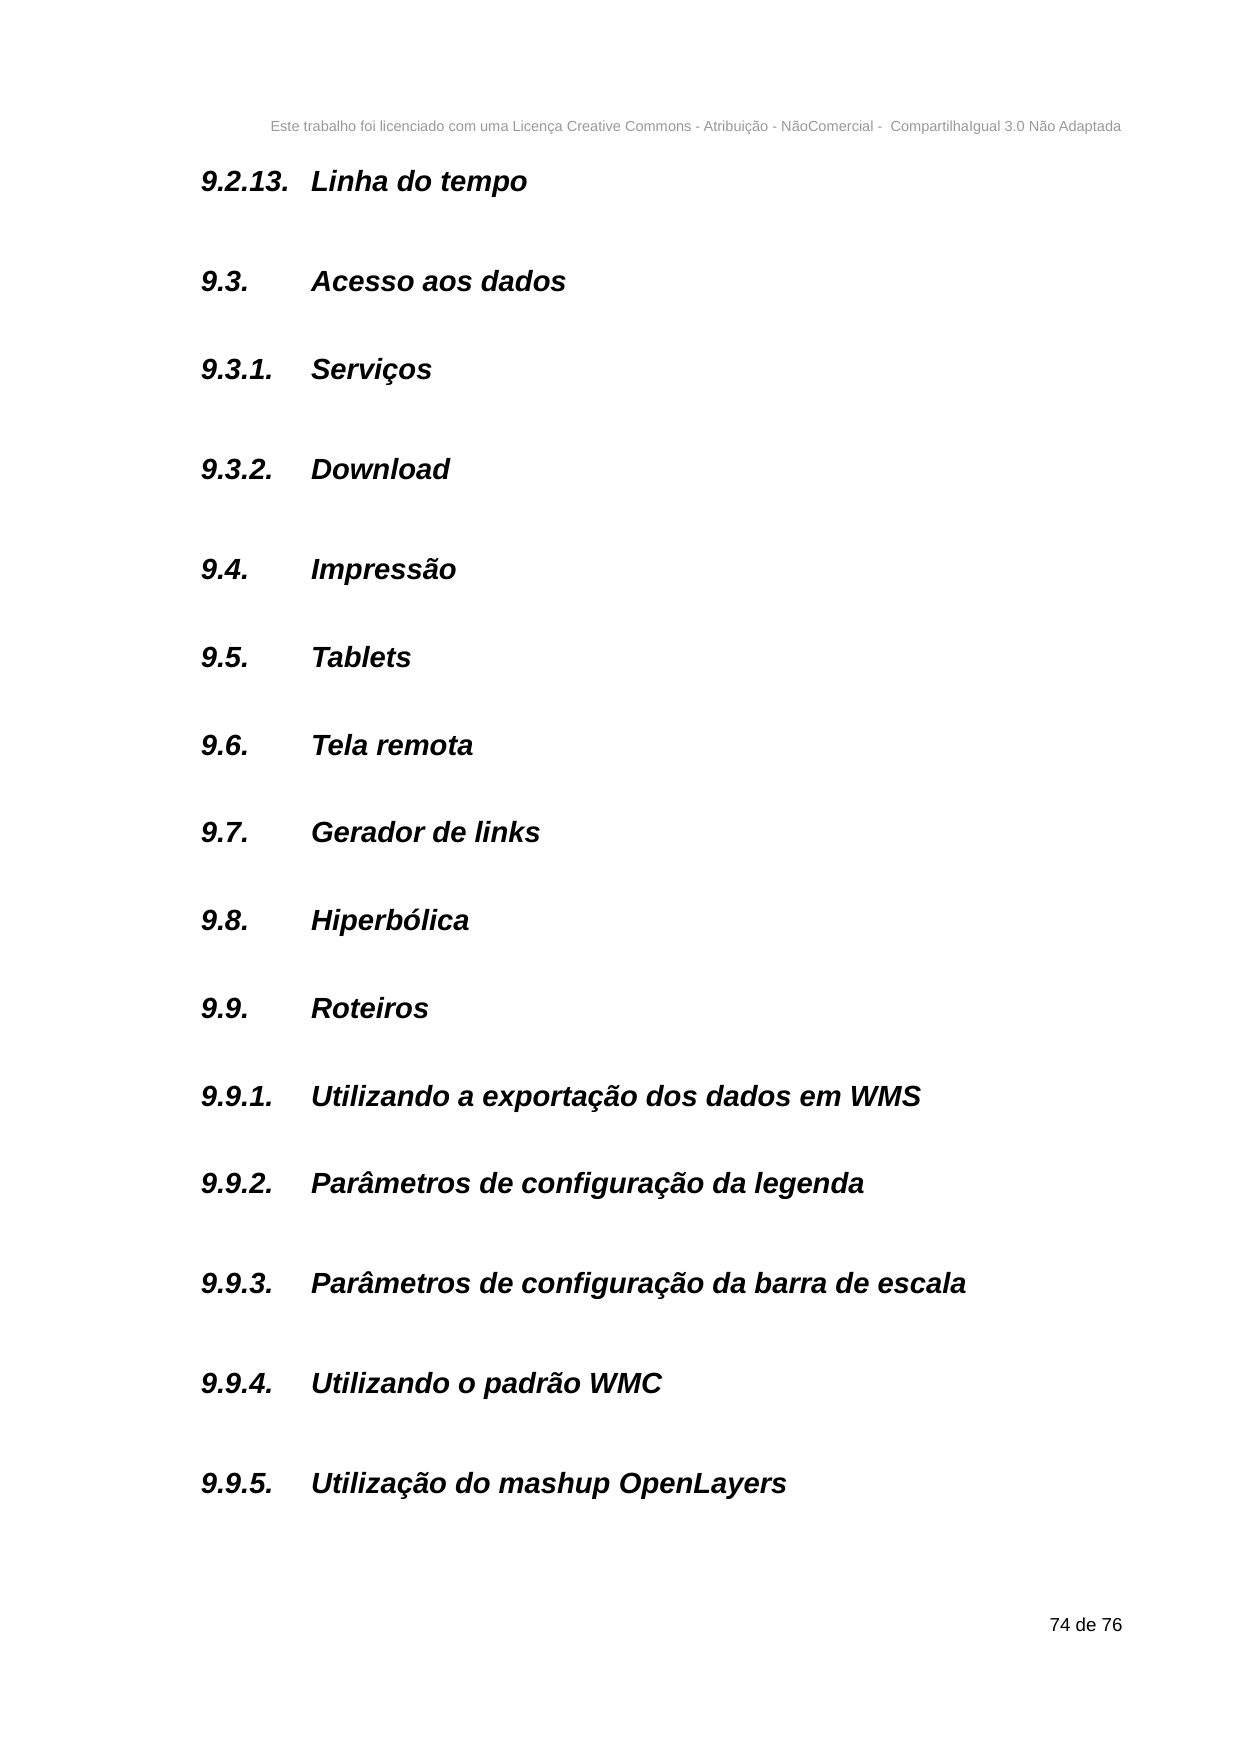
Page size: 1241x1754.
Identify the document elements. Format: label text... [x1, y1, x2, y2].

subtitle Tablets [163, 640, 1077, 673]
subtitle Linha do tempo [163, 164, 1122, 198]
subtitle Utilizando a exportação dos dados em WMS [163, 1079, 1122, 1112]
subtitle Gerador de links [163, 816, 1077, 849]
subtitle Acesso aos dados [163, 264, 1077, 298]
subtitle Impressão [163, 552, 1077, 586]
subtitle Tela remota [163, 728, 1077, 761]
subtitle Utilizando o padrão WMC [163, 1366, 1122, 1400]
subtitle Hiperbólica [163, 903, 1077, 937]
subtitle Parâmetros de configuração da barra de escala [163, 1266, 1122, 1300]
subtitle Download [163, 452, 1122, 486]
subtitle Parâmetros de configuração da legenda [163, 1167, 1122, 1200]
subtitle Serviços [163, 352, 1122, 386]
subtitle Roteiros [163, 991, 1077, 1025]
subtitle Utilização do mashup OpenLayers [163, 1466, 1122, 1500]
